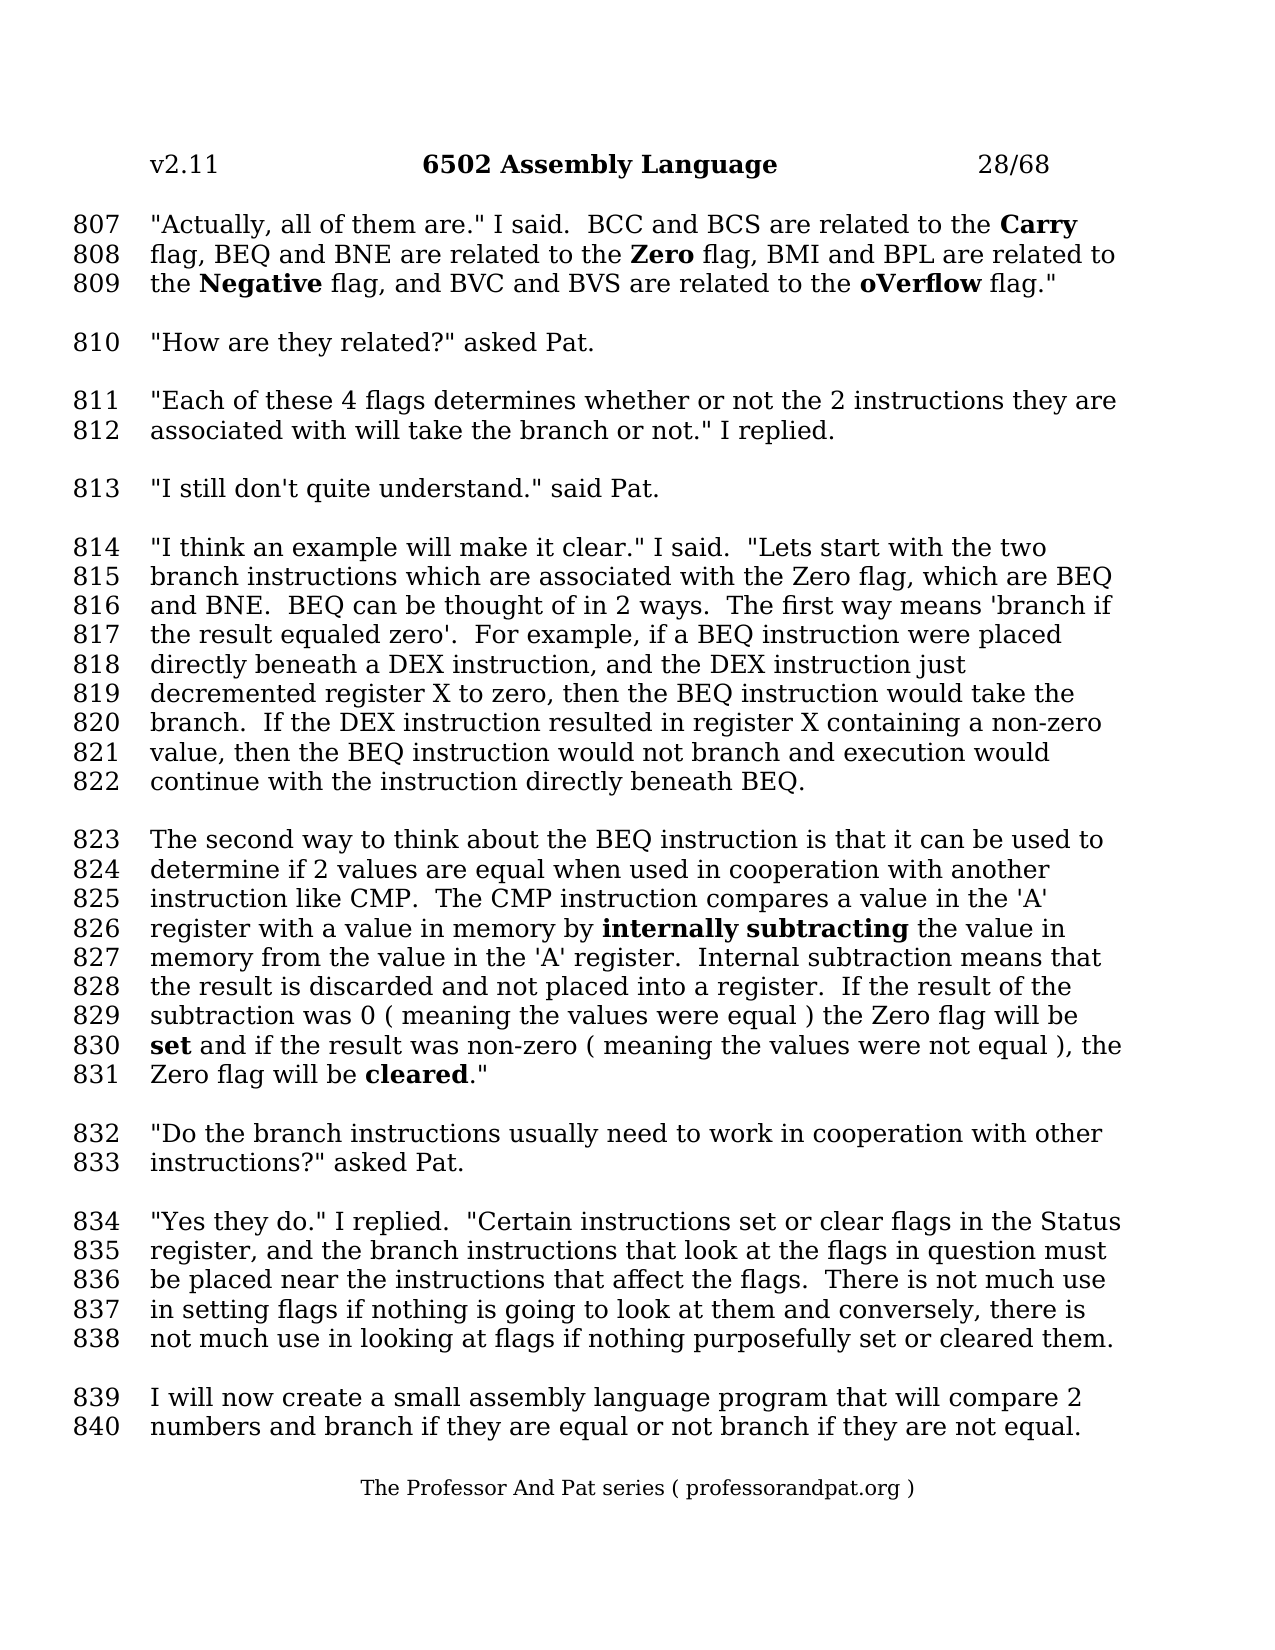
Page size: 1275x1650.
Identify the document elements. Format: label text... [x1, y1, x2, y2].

text "I think an example will make it clear." I said. "Lets start with the two branch instructions which are associated with the Zero flag, which are BEQ and BNE. BEQ can be thought of in 2 ways. The first way means 'branch if the result equaled zero'. For example, if a BEQ instruction were placed directly beneath a DEX instruction, and the DEX instruction just decremented register X to zero, then the BEQ instruction would take the branch. If the DEX instruction resulted in register X containing a non-zero value, then the BEQ instruction would not branch and execution would continue with the instruction directly beneath BEQ. [150, 533, 1125, 796]
text I will now create a small assembly language program that will compare 2 numbers and branch if they are equal or not branch if they are not equal. [150, 1383, 1125, 1441]
text "Yes they do." I replied. "Certain instructions set or clear flags in the Status register, and the branch instructions that look at the flags in question must be placed near the instructions that affect the flags. There is not much use in setting flags if nothing is going to look at them and conversely, there is not much use in looking at flags if nothing purposefully set or cleared them. [150, 1207, 1125, 1353]
text "Do the branch instructions usually need to work in cooperation with other instructions?" asked Pat. [150, 1119, 1125, 1178]
text "Actually, all of them are." I said. BCC and BCS are related to the Carry flag, BEQ and BNE are related to the Zero flag, BMI and BPL are related to the Negative flag, and BVC and BVS are related to the oVerflow flag." [150, 210, 1125, 299]
text "I still don't quite understand." said Pat. [150, 474, 1125, 504]
text The second way to think about the BEQ instruction is that it can be used to determine if 2 values are equal when used in cooperation with another instruction like CMP. The CMP instruction compares a value in the 'A' register with a value in memory by internally subtracting the value in memory from the value in the 'A' register. Internal subtraction means that the result is discarded and not placed into a register. If the result of the subtraction was 0 ( meaning the values were equal ) the Zero flag will be set and if the result was non-zero ( meaning the values were not equal ), the Zero flag will be cleared." [150, 826, 1125, 1090]
text "Each of these 4 flags determines whether or not the 2 instructions they are associated with will take the branch or not." I replied. [150, 387, 1125, 445]
text "How are they related?" asked Pat. [150, 328, 1125, 357]
